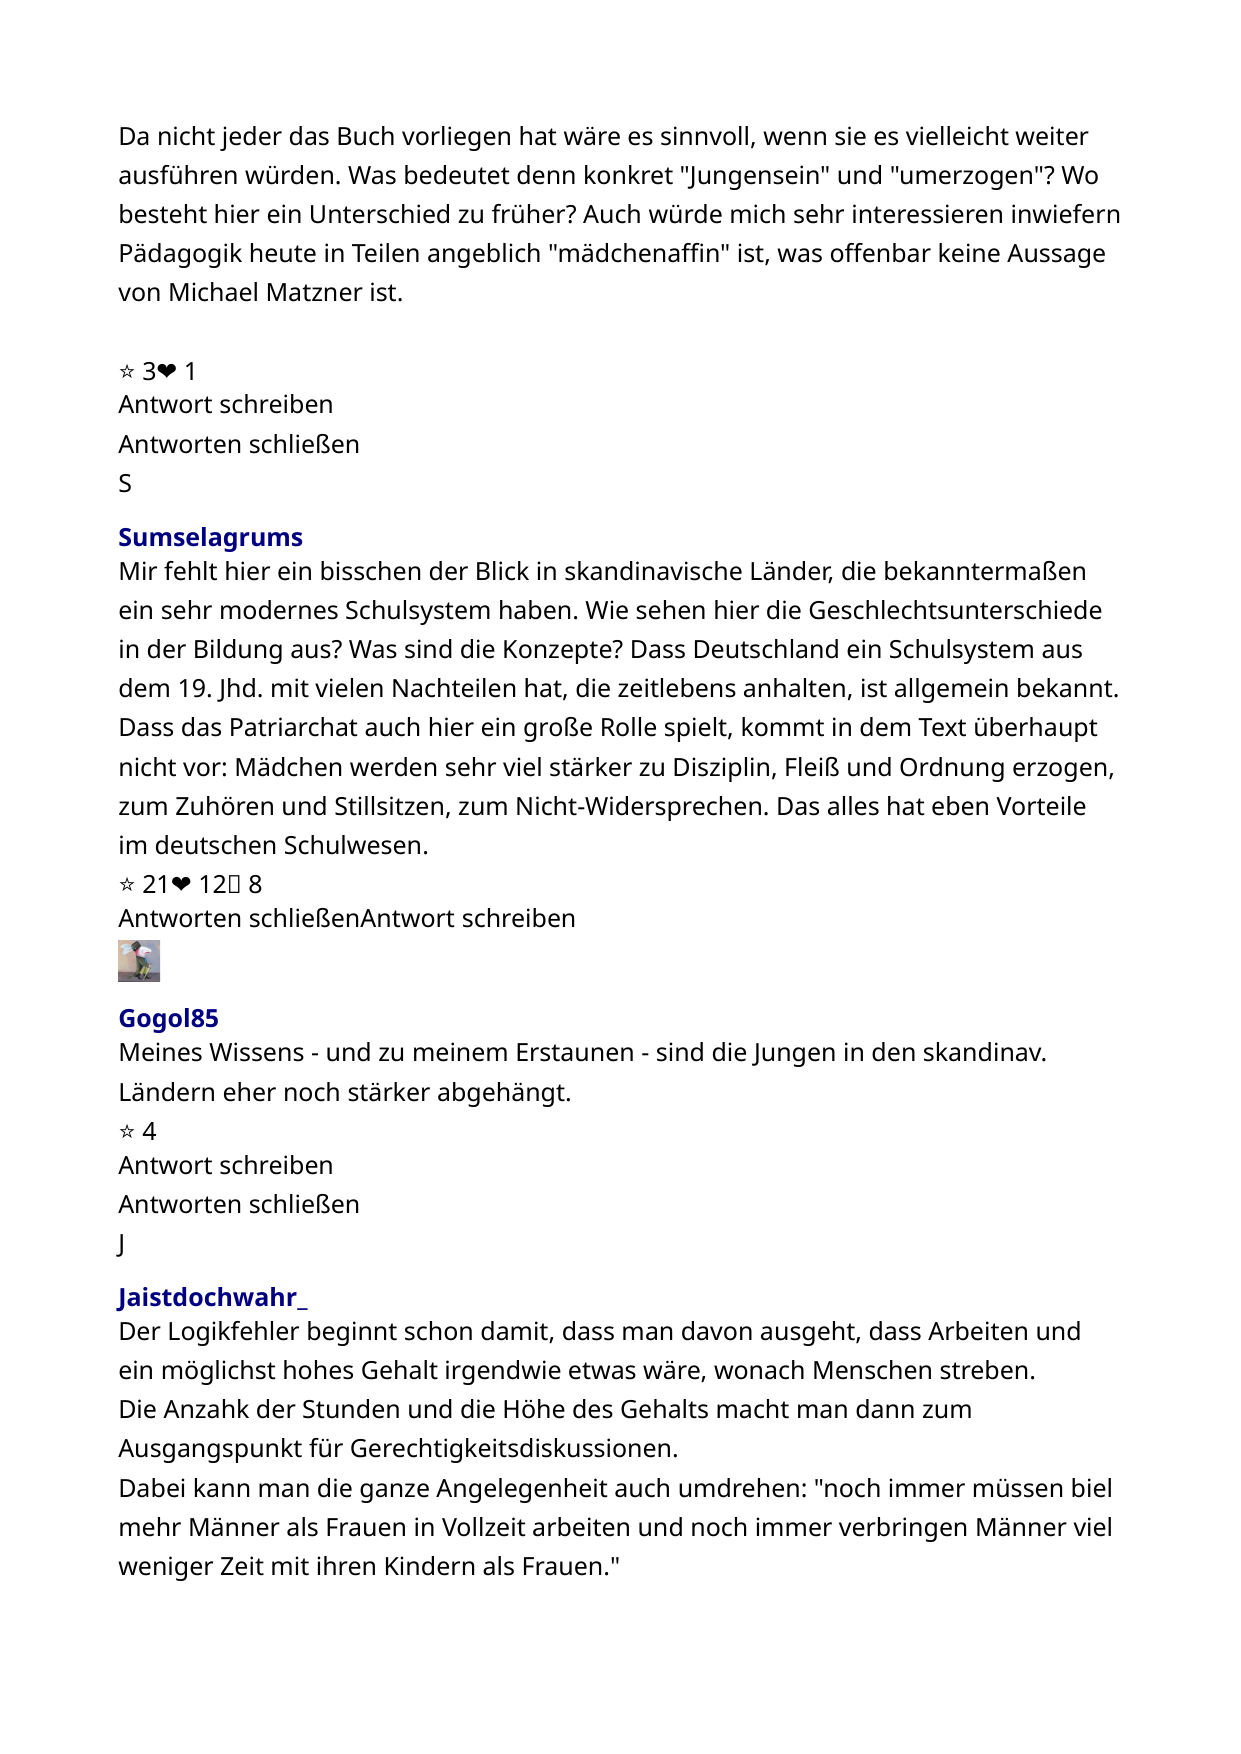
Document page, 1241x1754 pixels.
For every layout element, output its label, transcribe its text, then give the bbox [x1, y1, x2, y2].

text Dabei kann man die ganze Angelegenheit auch umdrehen: "noch immer müssen biel mehr Männer als Frauen in Vollzeit arbeiten und noch immer verbringen Männer viel weniger Zeit mit ihren Kindern als Frauen." [118, 1470, 1122, 1583]
text Der Logikfehler beginnt schon damit, dass man davon ausgeht, dass Arbeiten und ein möglichst hohes Gehalt irgendwie etwas wäre, wonach Menschen streben. [118, 1313, 1122, 1387]
text Die Anzahk der Stunden und die Höhe des Gehalts macht man dann zum Ausgangspunkt für Gerechtigkeitsdiskussionen. [118, 1392, 1122, 1465]
text Meines Wissens - und zu meinem Erstaunen - sind die Jungen in den skandinav. Ländern eher noch stärker abgehängt. [118, 1035, 1122, 1108]
text Antworten schließenAntwort schreiben [118, 901, 1122, 935]
text S [118, 466, 1122, 499]
text Da nicht jeder das Buch vorliegen hat wäre es sinnvoll, wenn sie es vielleicht weiter ausführen würden. Was bedeutet denn konkret "Jungensein" und "umerzogen"? Wo besteht hier ein Unterschied zu früher? Auch würde mich sehr interessieren inwiefern Pädagogik heute in Teilen angeblich "mädchenaffin" ist, was offenbar keine Aussage von Michael Matzner ist. [118, 118, 1122, 348]
text Antwort schreiben [118, 1147, 1122, 1181]
text ⭐️ 4 [118, 1113, 1122, 1147]
subtitle Gogol85 [118, 1001, 1122, 1035]
picture [118, 940, 161, 982]
text Antworten schließen [118, 426, 1122, 460]
subtitle Jaistdochwahr_ [118, 1279, 1122, 1313]
subtitle Sumselagrums [118, 519, 1122, 553]
text ⭐️ 3❤️ 1 [118, 353, 1122, 387]
text Antworten schließen [118, 1187, 1122, 1221]
text Dass das Patriarchat auch hier ein große Rolle spielt, kommt in dem Text überhaupt nicht vor: Mädchen werden sehr viel stärker zu Disziplin, Fleiß und Ordnung erzogen, zum Zuhören und Stillsitzen, zum Nicht-Widersprechen. Das alles hat eben Vorteile im deutschen Schulwesen. [118, 710, 1122, 862]
text J [118, 1226, 1122, 1260]
text Antwort schreiben [118, 387, 1122, 421]
text Mir fehlt hier ein bisschen der Blick in skandinavische Länder, die bekanntermaßen ein sehr modernes Schulsystem haben. Wie sehen hier die Geschlechtsunterschiede in der Bildung aus? Was sind die Konzepte? Dass Deutschland ein Schulsystem aus dem 19. Jhd. mit vielen Nachteilen hat, die zeitlebens anhalten, ist allgemein bekannt. [118, 553, 1122, 705]
text ⭐️ 21❤️ 12🤨 8 [118, 867, 1122, 901]
